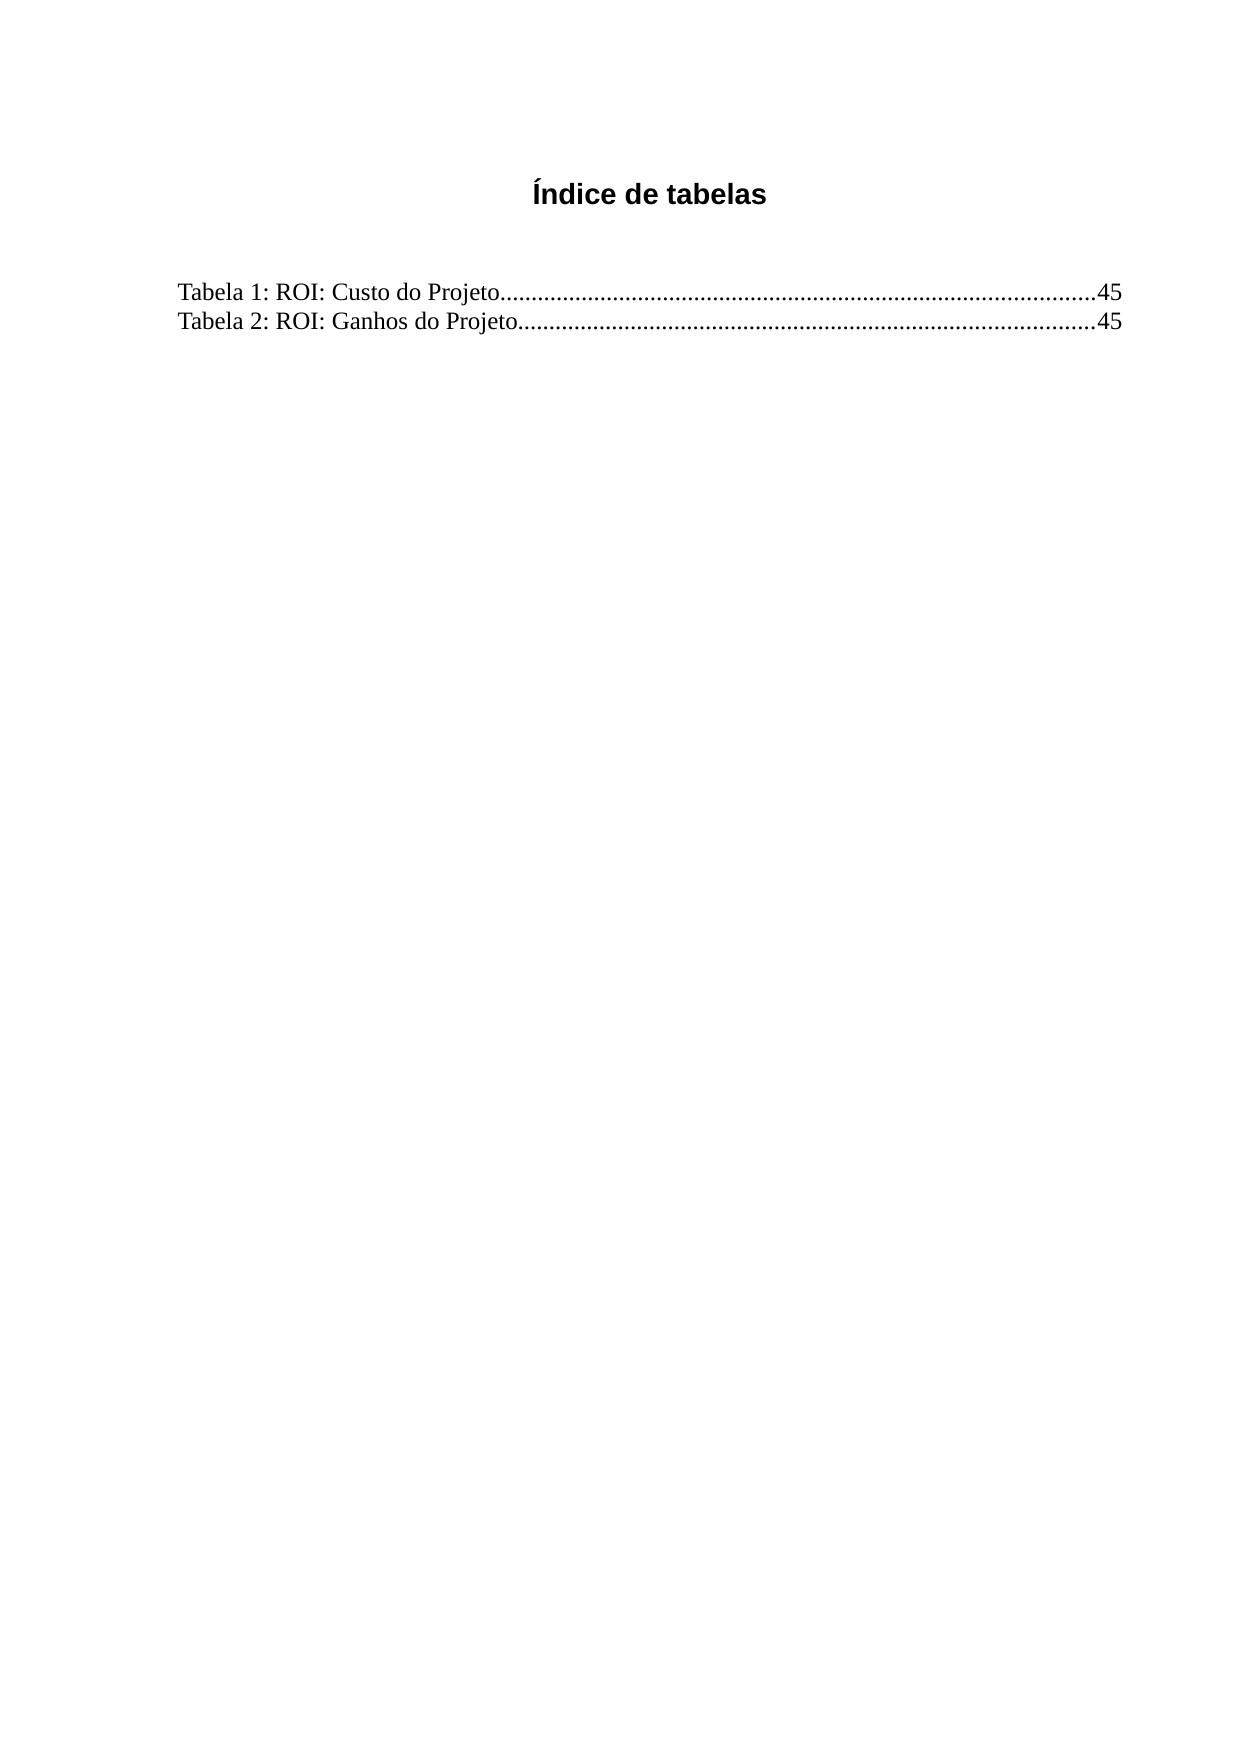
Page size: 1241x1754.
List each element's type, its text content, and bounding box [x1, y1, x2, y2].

text Índice de tabelas [177, 177, 1122, 211]
text Tabela 1: ROI: Custo do Projeto 45 [177, 277, 1122, 306]
text Tabela 2: ROI: Ganhos do Projeto 45 [177, 306, 1122, 334]
